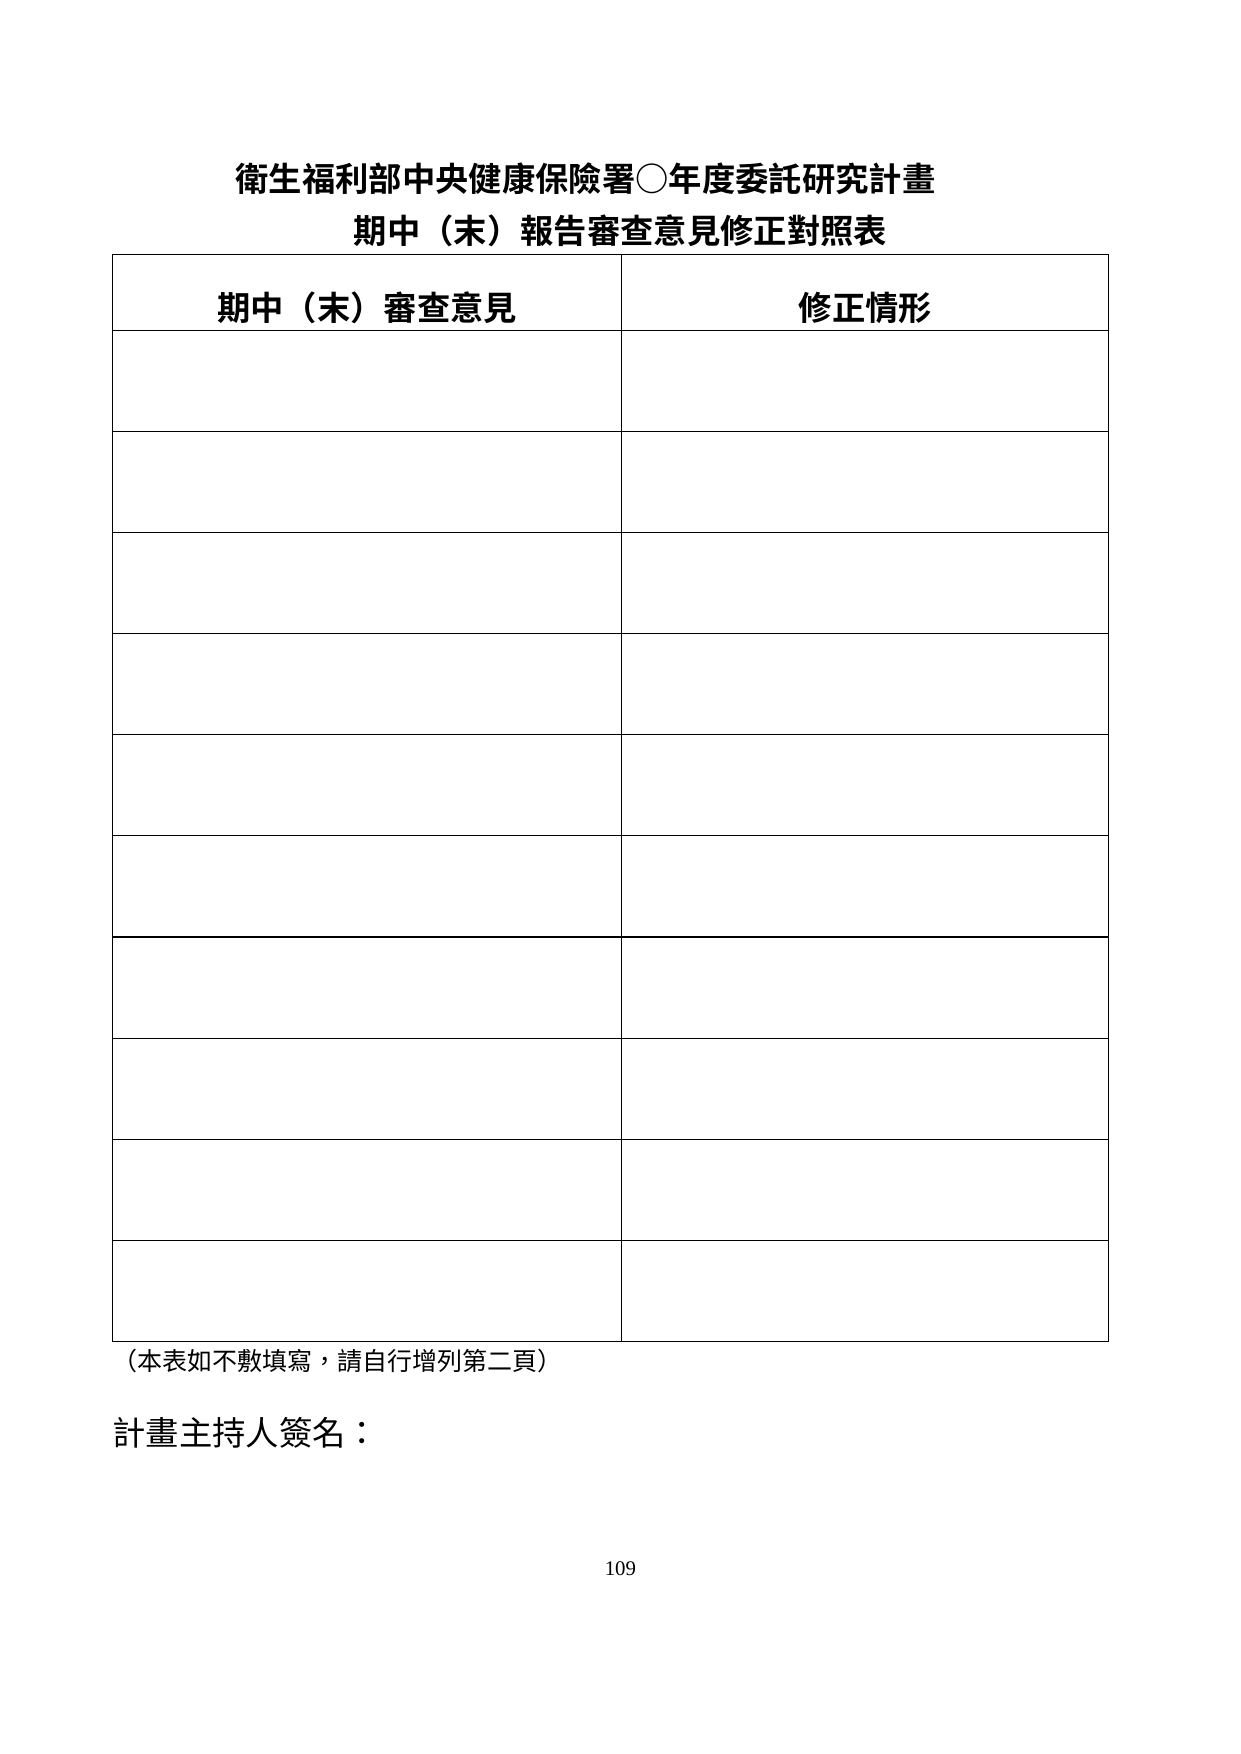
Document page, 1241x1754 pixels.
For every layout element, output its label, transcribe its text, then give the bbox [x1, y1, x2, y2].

text 期中（末）報告審查意見修正對照表 [112, 202, 1128, 254]
table_cell [622, 331, 1108, 431]
table_cell  [113, 634, 621, 734]
table_cell  [113, 938, 621, 1037]
table_cell  [113, 1241, 621, 1341]
table_cell [622, 836, 1108, 936]
text （本表如不敷填寫，請自行增列第二頁） [112, 1342, 1128, 1378]
table_cell [622, 938, 1108, 1037]
table_header 期中（末）審查意見 [113, 255, 621, 330]
table_cell [622, 735, 1108, 835]
table_cell [622, 634, 1108, 734]
table_cell  [113, 836, 621, 936]
table_cell  [113, 533, 621, 633]
table_cell [622, 533, 1108, 633]
table_cell [622, 1039, 1108, 1138]
table_cell  [113, 432, 621, 532]
table_cell  [113, 1039, 621, 1138]
table_cell  [113, 1140, 621, 1239]
table_cell [622, 432, 1108, 532]
text 衛生福利部中央健康保險署○年度委託研究計畫 [112, 150, 1058, 202]
table_header 修正情形 [622, 255, 1108, 330]
table_cell [622, 1140, 1108, 1239]
text 計畫主持人簽名： [112, 1407, 1128, 1455]
table_cell [622, 1241, 1108, 1341]
table_cell  [113, 735, 621, 835]
table_cell  [113, 331, 621, 431]
